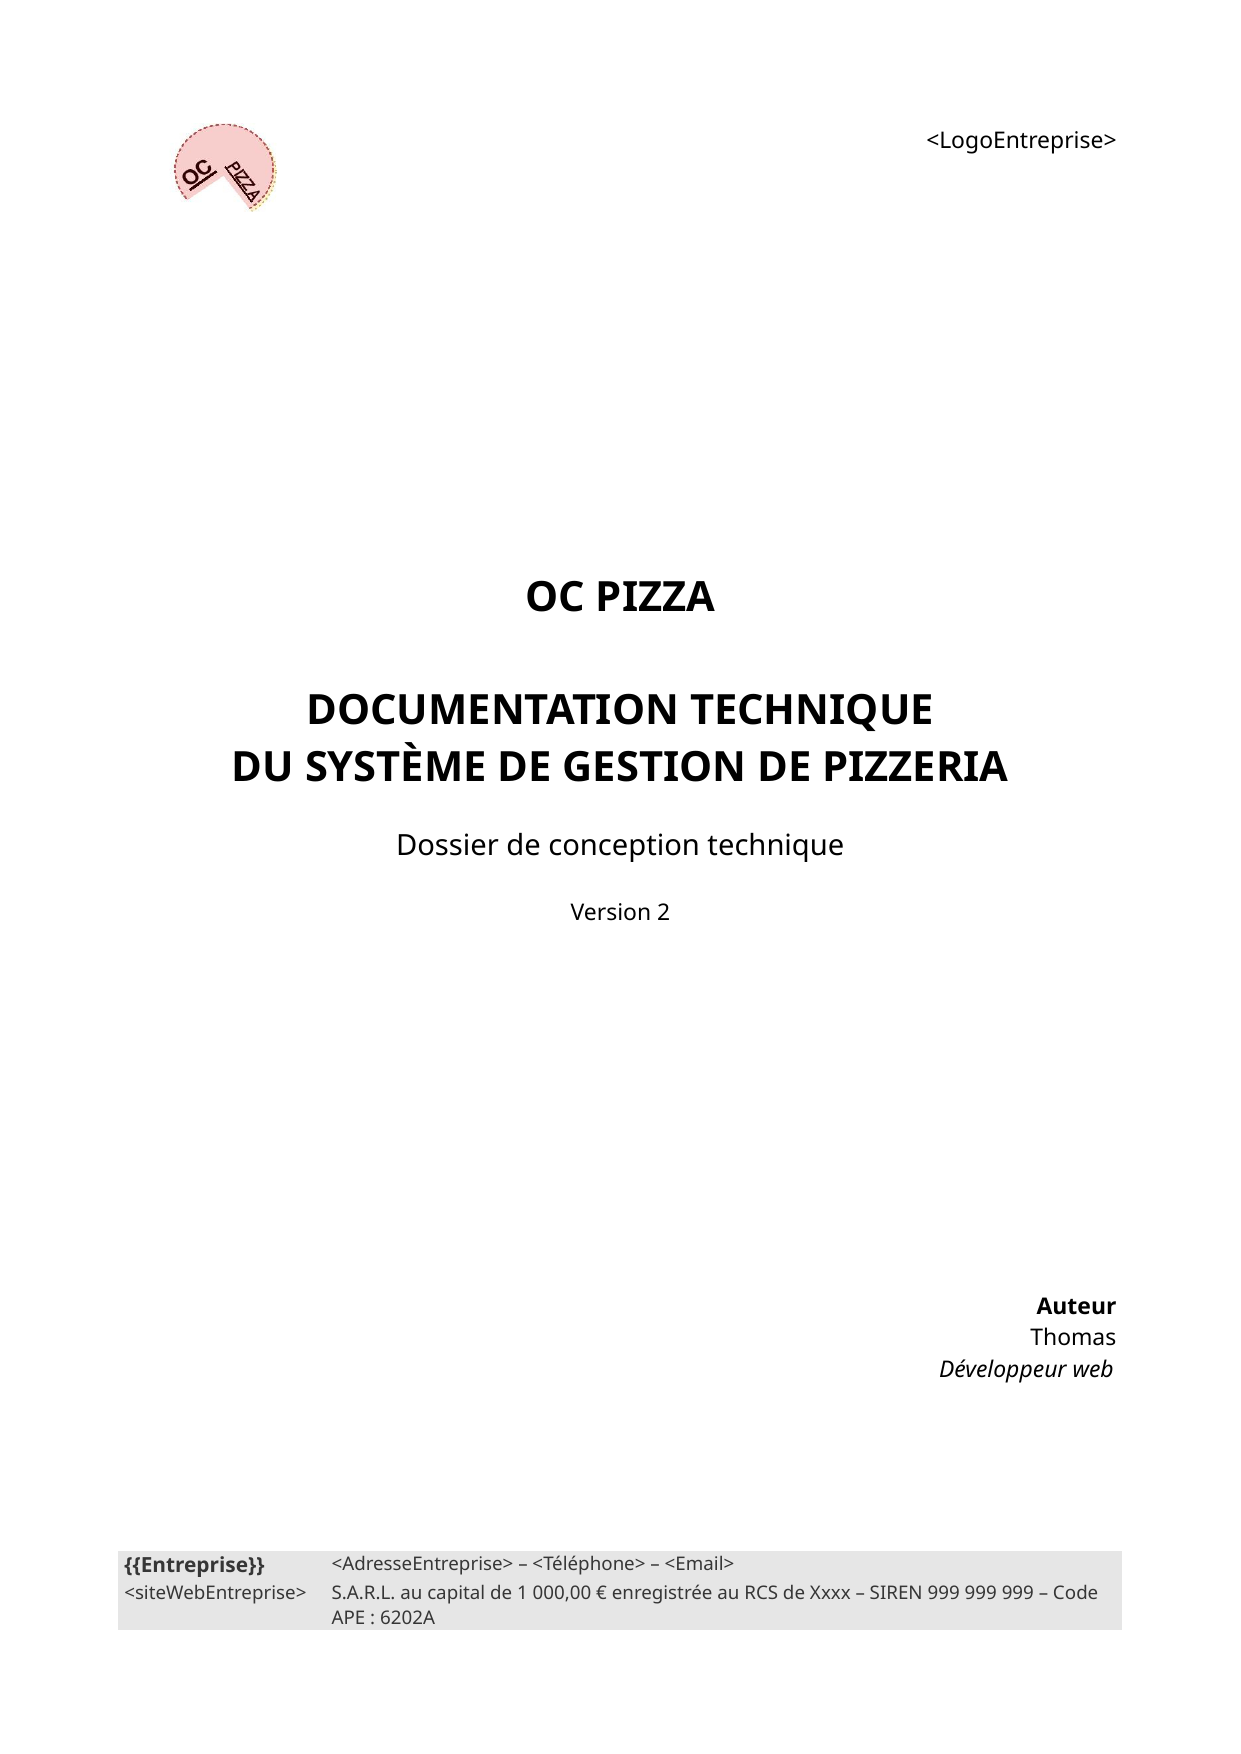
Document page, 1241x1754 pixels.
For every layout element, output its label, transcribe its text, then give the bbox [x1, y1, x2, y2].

table_cell Auteur Thomas Développeur web [118, 1266, 1122, 1408]
picture [169, 123, 278, 215]
table_header OC PIZZA DOCUMENTATION TECHNIQUE DU SYSTÈME DE GESTION DE PIZZERIA Dossier de conception technique Version 2 [118, 227, 1122, 1266]
